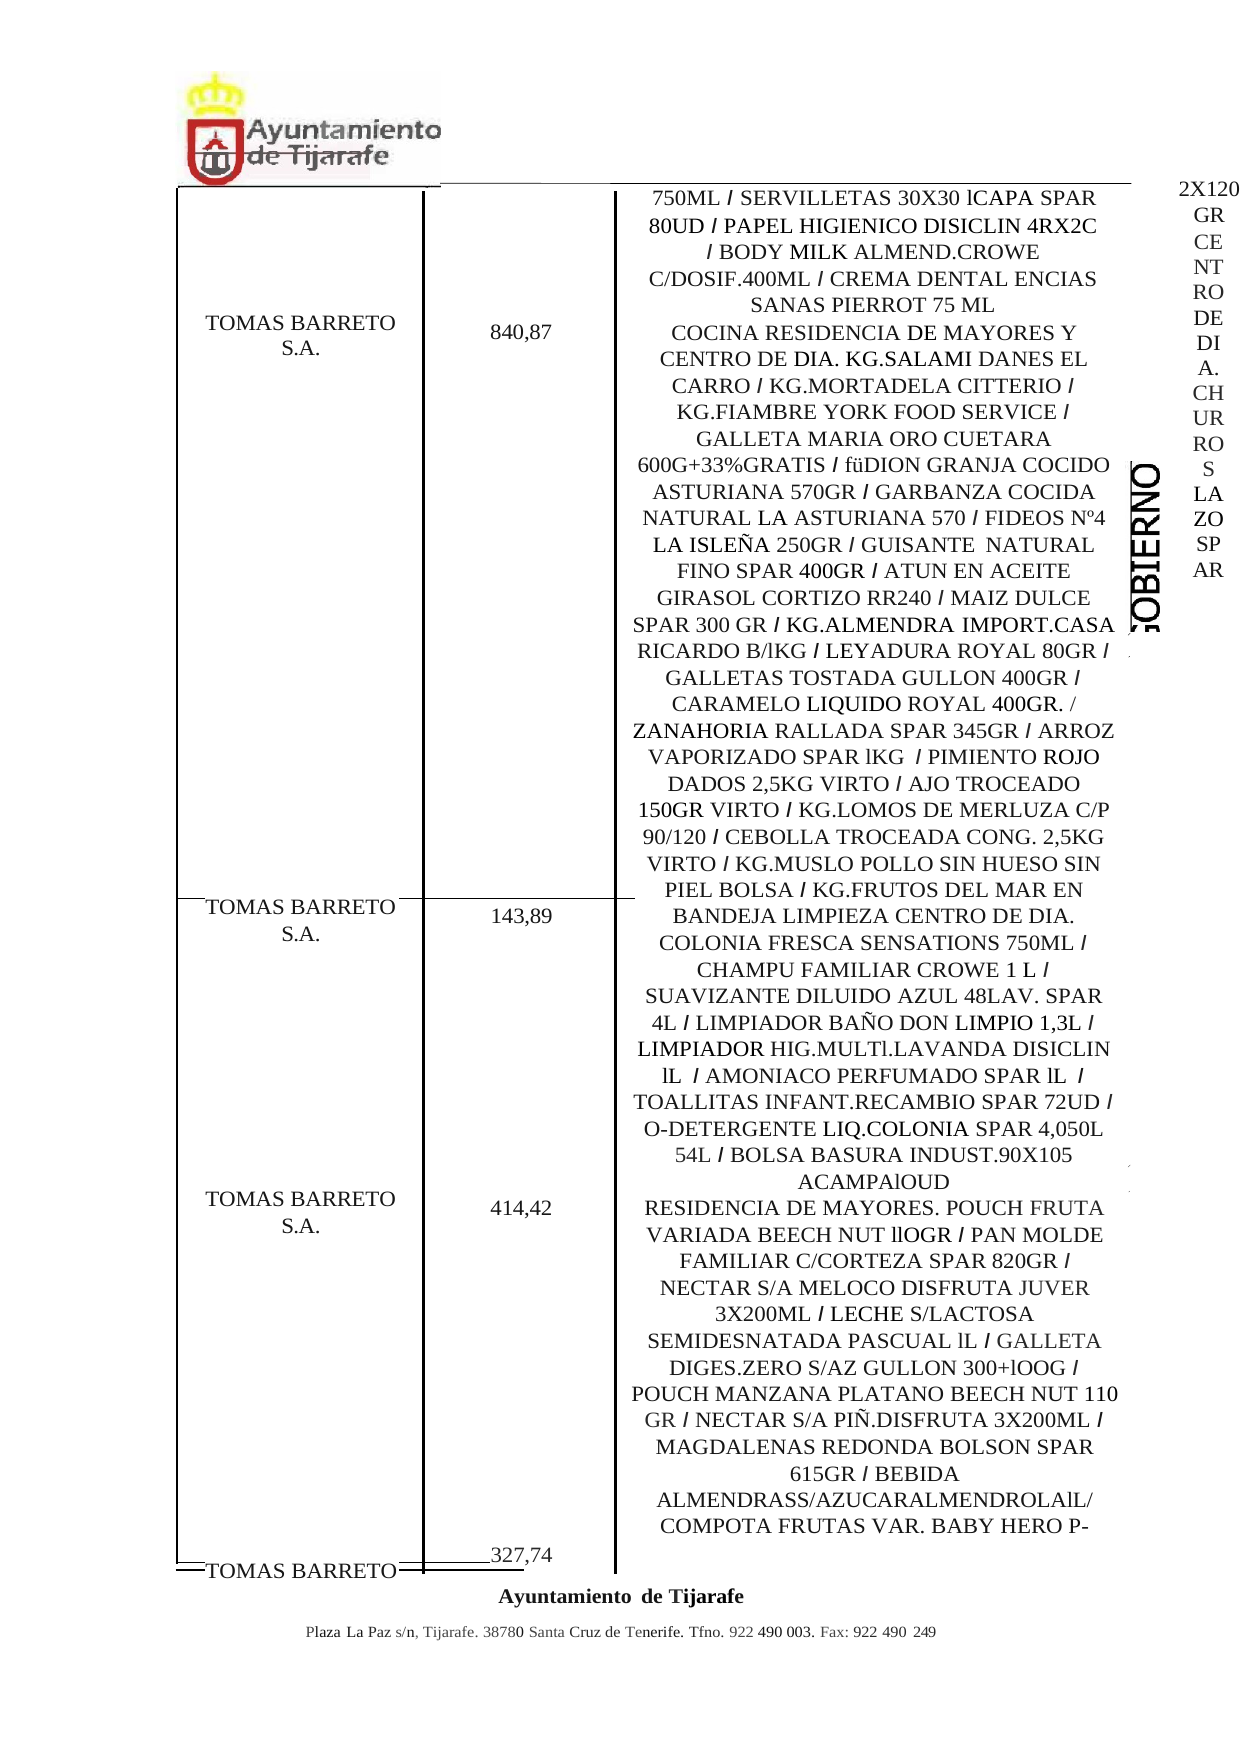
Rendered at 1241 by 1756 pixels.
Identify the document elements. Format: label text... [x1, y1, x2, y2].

text CENTRO DE DIA. CHURROS LAZO SPAR [1190, 229, 1226, 582]
text 143,89 [490, 904, 556, 928]
text TOMAS BARRETO S.A. [205, 309, 398, 360]
text TOMAS BARRETO S.A. [205, 1186, 399, 1237]
text 80UD I PAPEL HIGIENICO DISICLIN 4RX2C I BODY MILK ALMEND.CROWE C/DOSIF.400ML I CREMA DENTAL ENCIAS SANAS PIERROT 75 ML [643, 212, 1102, 317]
text 750ML I SERVILLETAS 30X30 lCAPA SPAR [643, 185, 1105, 211]
text TOMAS BARRETO S.A. [205, 894, 399, 945]
text 840,87 [490, 319, 559, 344]
text 414,42 [490, 1196, 556, 1221]
text TOMAS BARRETO [205, 1559, 399, 1583]
text 2X120GR [1177, 176, 1241, 227]
text 327,74 [490, 1543, 556, 1567]
text RESIDENCIA DE MAYORES. POUCH FRUTA VARIADA BEECH NUT llOGR I PAN MOLDE FAMILIAR C/CORTEZA SPAR 820GR I NECTAR S/A MELOCO DISFRUTA JUVER 3X200ML I LECHE S/LACTOSA SEMIDESNATADA PASCUAL lL I GALLETA DIGES.ZERO S/AZ GULLON 300+lOOG I POUCH MANZANA PLATANO BEECH NUT 110 GR I NECTAR S/A PIÑ.DISFRUTA 3X200ML I MAGDALENAS REDONDA BOLSON SPAR 615GR I BEBIDA ALMENDRASS/AZUCARALMENDROLAlL/ COMPOTA FRUTAS VAR. BABY HERO P- [630, 1195, 1118, 1539]
text COCINA RESIDENCIA DE MAYORES Y CENTRO DE DIA. KG.SALAMI DANES EL CARRO I KG.MORTADELA CITTERIO I KG.FIAMBRE YORK FOOD SERVICE I GALLETA MARIA ORO CUETARA 600G+33%GRATIS I füDION GRANJA COCIDO ASTURIANA 570GR I GARBANZA COCIDA NATURAL LA ASTURIANA 570 I FIDEOS Nº4 LA ISLEÑA 250GR I GUISANTE NATURAL FINO SPAR 400GR I ATUN EN ACEITE GIRASOL CORTIZO RR240 I MAIZ DULCE SPAR 300 GR I KG.ALMENDRA IMPORT.CASA RICARDO B/lKG I LEYADURA ROYAL 80GR I GALLETAS TOSTADA GULLON 400GR I CARAMELO LIQUIDO ROYAL 400GR. / ZANAHORIA RALLADA SPAR 345GR I ARROZ VAPORIZADO SPAR lKG I PIMIENTO ROJO DADOS 2,5KG VIRTO I AJO TROCEADO 150GR VIRTO I KG.LOMOS DE MERLUZA C/P 90/120 I CEBOLLA TROCEADA CONG. 2,5KG VIRTO I KG.MUSLO POLLO SIN HUESO SIN PIEL BOLSA I KG.FRUTOS DEL MAR EN BANDEJA LIMPIEZA CENTRO DE DIA. COLONIA FRESCA SENSATIONS 750ML I CHAMPU FAMILIAR CROWE 1 L I SUAVIZANTE DILUIDO AZUL 48LAV. SPAR 4L I LIMPIADOR BAÑO DON LIMPIO 1,3L I LIMPIADOR HIG.MULTl.LAVANDA DISICLIN lL I AMONIACO PERFUMADO SPAR lL I TOALLITAS INFANT.RECAMBIO SPAR 72UD I O-DETERGENTE LIQ.COLONIA SPAR 4,050L 54L I BOLSA BASURA INDUST.90X105 ACAMPAlOUD [631, 319, 1116, 1194]
